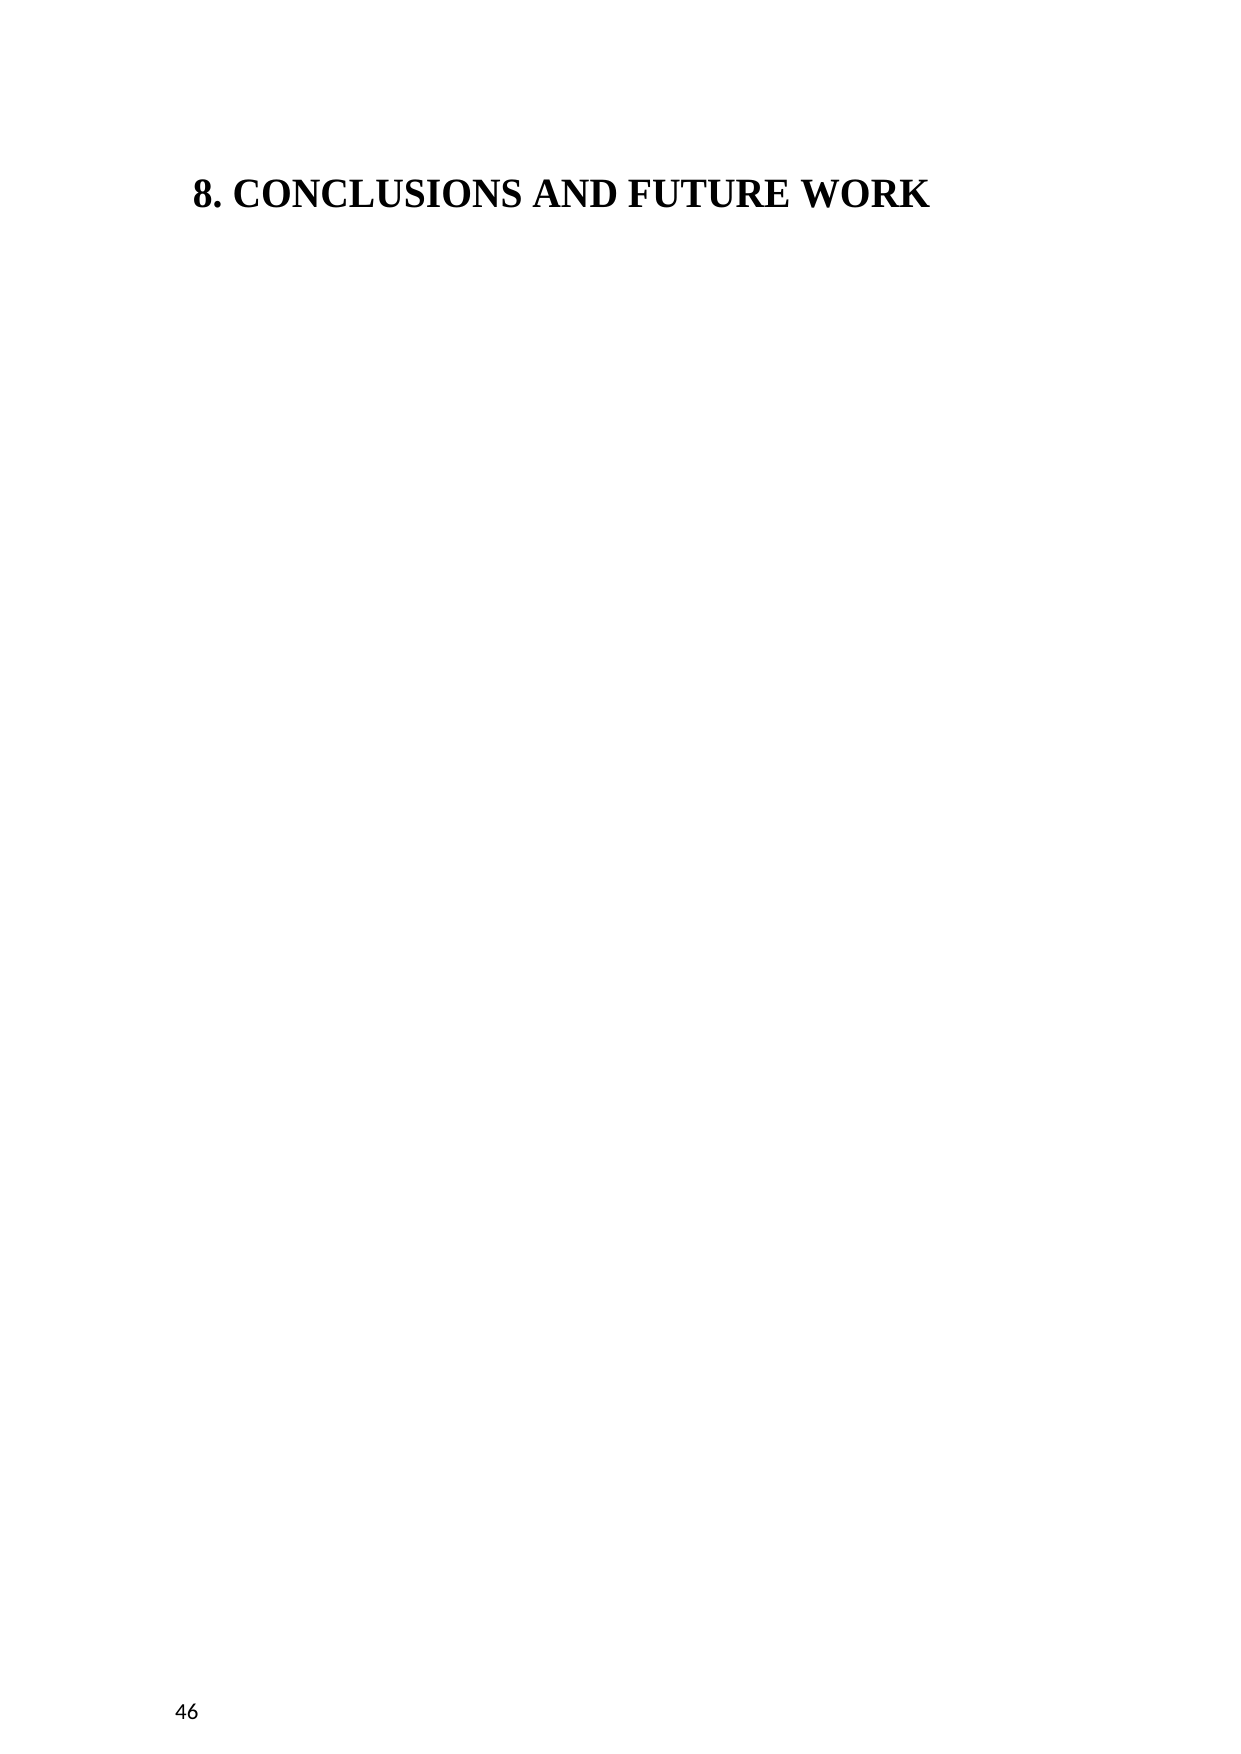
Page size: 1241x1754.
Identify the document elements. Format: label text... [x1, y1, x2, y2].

text 8. CONCLUSIONS AND FUTURE WORK [175, 168, 1065, 216]
